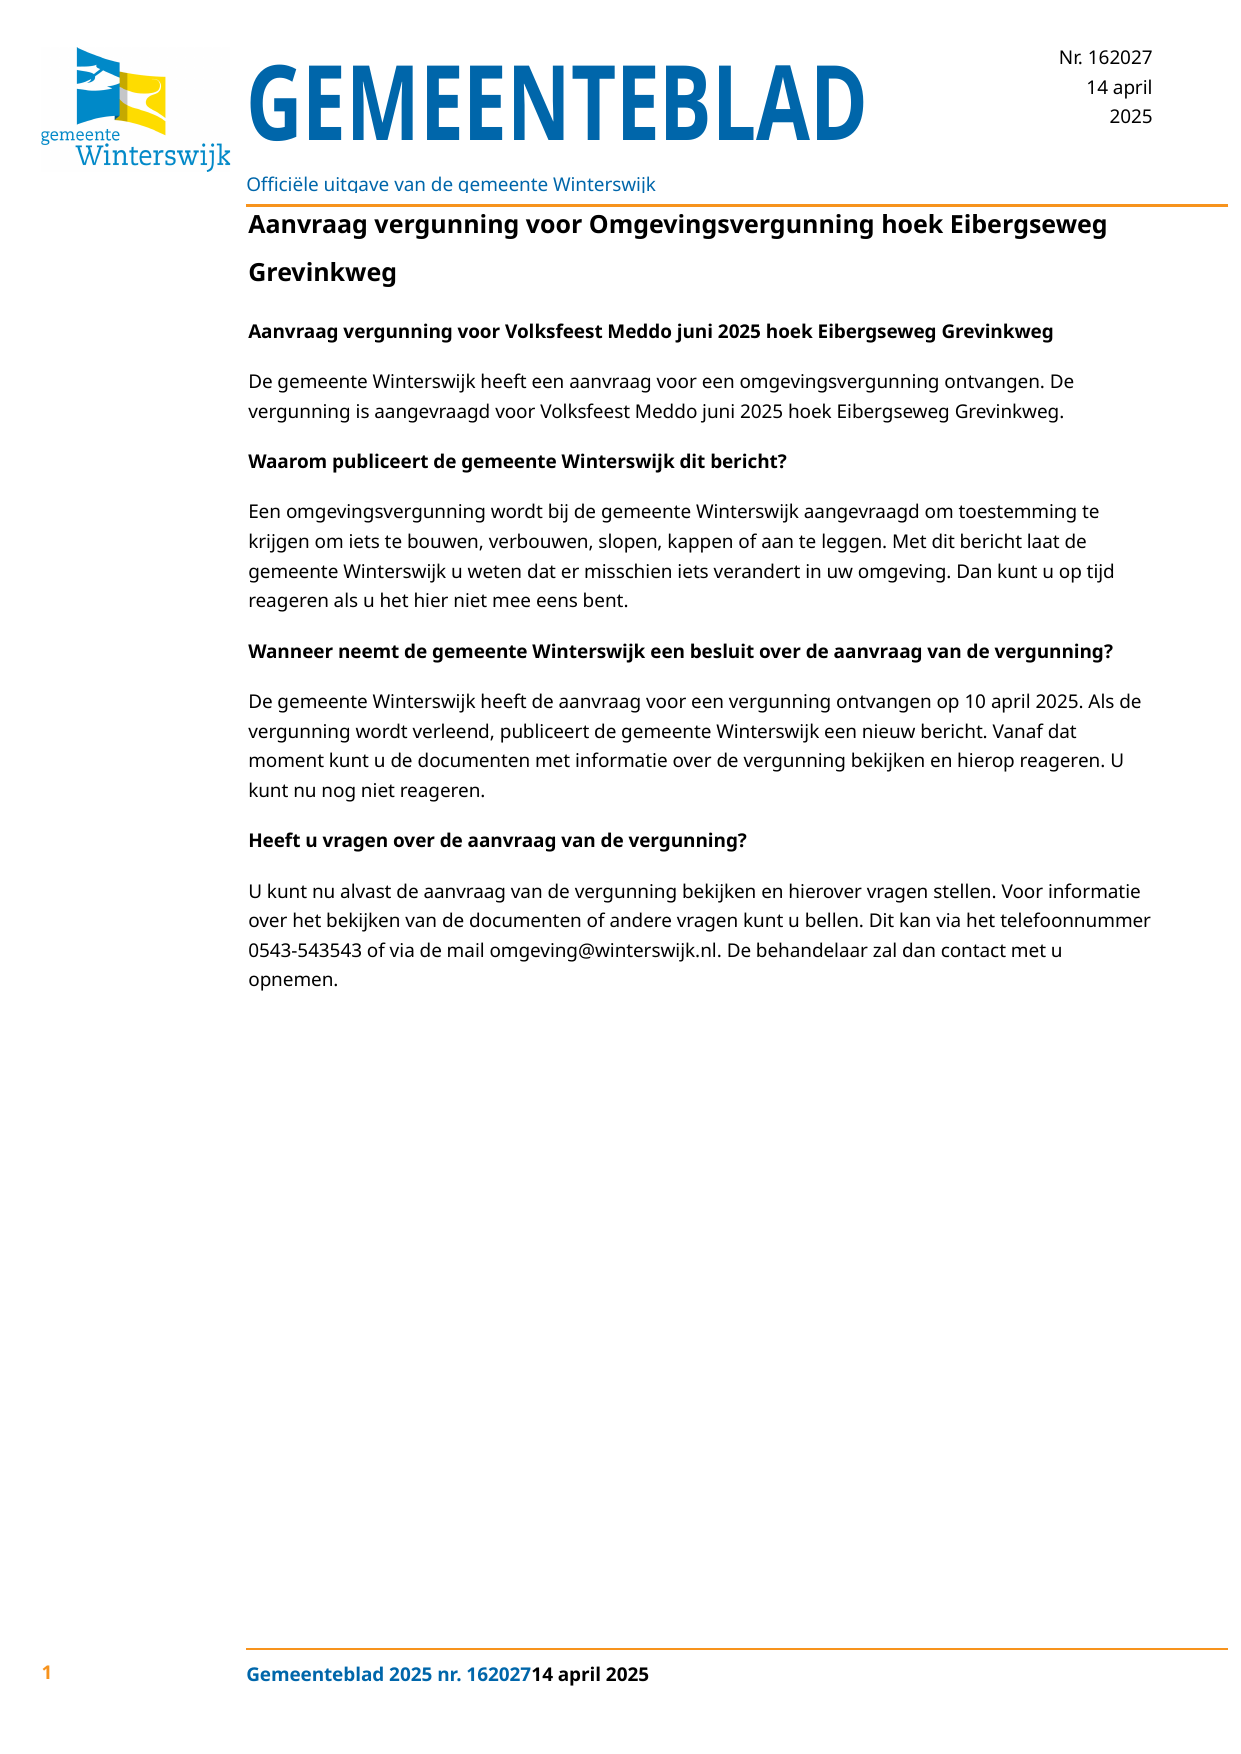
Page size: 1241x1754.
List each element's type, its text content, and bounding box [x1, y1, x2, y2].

text Wanneer neemt de gemeente Winterswijk een besluit over de aanvraag van de vergunning? [248, 638, 1152, 664]
picture [41, 47, 231, 172]
text Aanvraag vergunning voor Omgevingsvergunning hoek Eibergseweg Grevinkweg [248, 207, 1152, 288]
text De gemeente Winterswijk heeft de aanvraag voor een vergunning ontvangen op 10 april 2025. Als de vergunning wordt verleend, publiceert de gemeente Winterswijk een nieuw bericht. Vanaf dat moment kunt u de documenten met informatie over de vergunning bekijken en hierop reageren. U kunt nu nog niet reageren. [248, 688, 1152, 803]
text Waarom publiceert de gemeente Winterswijk dit bericht? [248, 448, 1152, 474]
text Aanvraag vergunning voor Volksfeest Meddo juni 2025 hoek Eibergseweg Grevinkweg [248, 318, 1152, 344]
picture [225, 153, 231, 162]
text Een omgevingsvergunning wordt bij de gemeente Winterswijk aangevraagd om toestemming te krijgen om iets te bouwen, verbouwen, slopen, kappen of aan te leggen. Met dit bericht laat de gemeente Winterswijk u weten dat er misschien iets verandert in uw omgeving. Dan kunt u op tijd reageren als u het hier niet mee eens bent. [248, 499, 1152, 613]
text De gemeente Winterswijk heeft een aanvraag voor een omgevingsvergunning ontvangen. De vergunning is aangevraagd voor Volksfeest Meddo juni 2025 hoek Eibergseweg Grevinkweg. [248, 368, 1152, 424]
text Heeft u vragen over de aanvraag van de vergunning? [248, 827, 1152, 853]
text U kunt nu alvast de aanvraag van de vergunning bekijken en hierover vragen stellen. Voor informatie over het bekijken van de documenten of andere vragen kunt u bellen. Dit kan via het telefoonnummer 0543-543543 of via de mail omgeving@winterswijk.nl. De behandelaar zal dan contact met u opnemen. [248, 878, 1152, 992]
